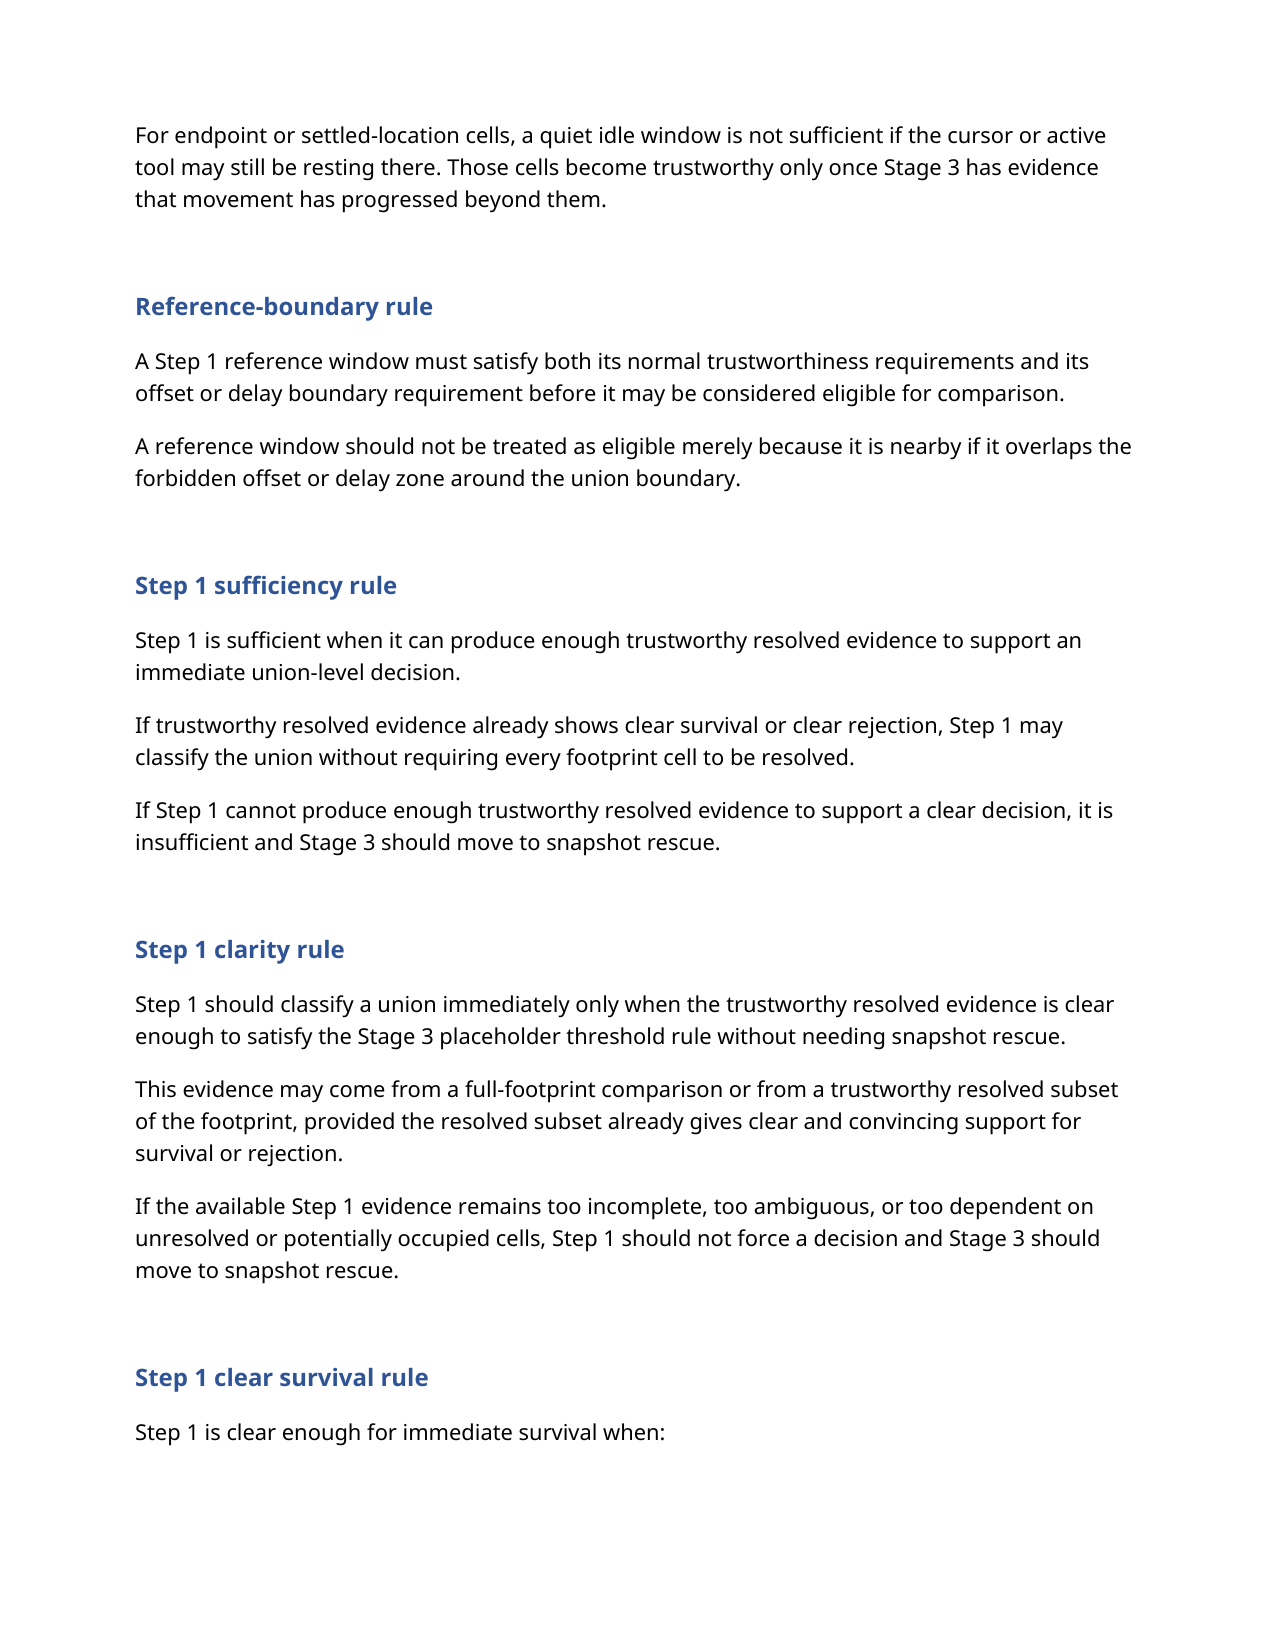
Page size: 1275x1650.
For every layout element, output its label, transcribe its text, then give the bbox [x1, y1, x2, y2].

subtitle Step 1 clear survival rule [135, 1361, 1140, 1394]
subtitle Step 1 clarity rule [135, 933, 1140, 966]
text For endpoint or settled-location cells, a quiet idle window is not sufficient if the cursor or active tool may still be resting there. Those cells become trustworthy only once Stage 3 has evidence that movement has progressed beyond them. [135, 120, 1140, 214]
subtitle Step 1 sufficiency rule [135, 569, 1140, 602]
text If trustworthy resolved evidence already shows clear survival or clear rejection, Step 1 may classify the union without requiring every footprint cell to be resolved. [135, 710, 1140, 772]
subtitle Reference-boundary rule [135, 290, 1140, 323]
text This evidence may come from a full-footprint comparison or from a trustworthy resolved subset of the footprint, provided the resolved subset already gives clear and convincing support for survival or rejection. [135, 1074, 1140, 1168]
text Step 1 is clear enough for immediate survival when: [135, 1417, 1140, 1447]
text A Step 1 reference window must satisfy both its normal trustworthiness requirements and its offset or delay boundary requirement before it may be considered eligible for comparison. [135, 346, 1140, 408]
text If the available Step 1 evidence remains too incomplete, too ambiguous, or too dependent on unresolved or potentially occupied cells, Step 1 should not force a decision and Stage 3 should move to snapshot rescue. [135, 1191, 1140, 1285]
text Step 1 is sufficient when it can produce enough trustworthy resolved evidence to support an immediate union-level decision. [135, 625, 1140, 687]
text Step 1 should classify a union immediately only when the trustworthy resolved evidence is clear enough to satisfy the Stage 3 placeholder threshold rule without needing snapshot rescue. [135, 989, 1140, 1051]
text A reference window should not be treated as eligible merely because it is nearby if it overlaps the forbidden offset or delay zone around the union boundary. [135, 431, 1140, 493]
text If Step 1 cannot produce enough trustworthy resolved evidence to support a clear decision, it is insufficient and Stage 3 should move to snapshot rescue. [135, 795, 1140, 857]
